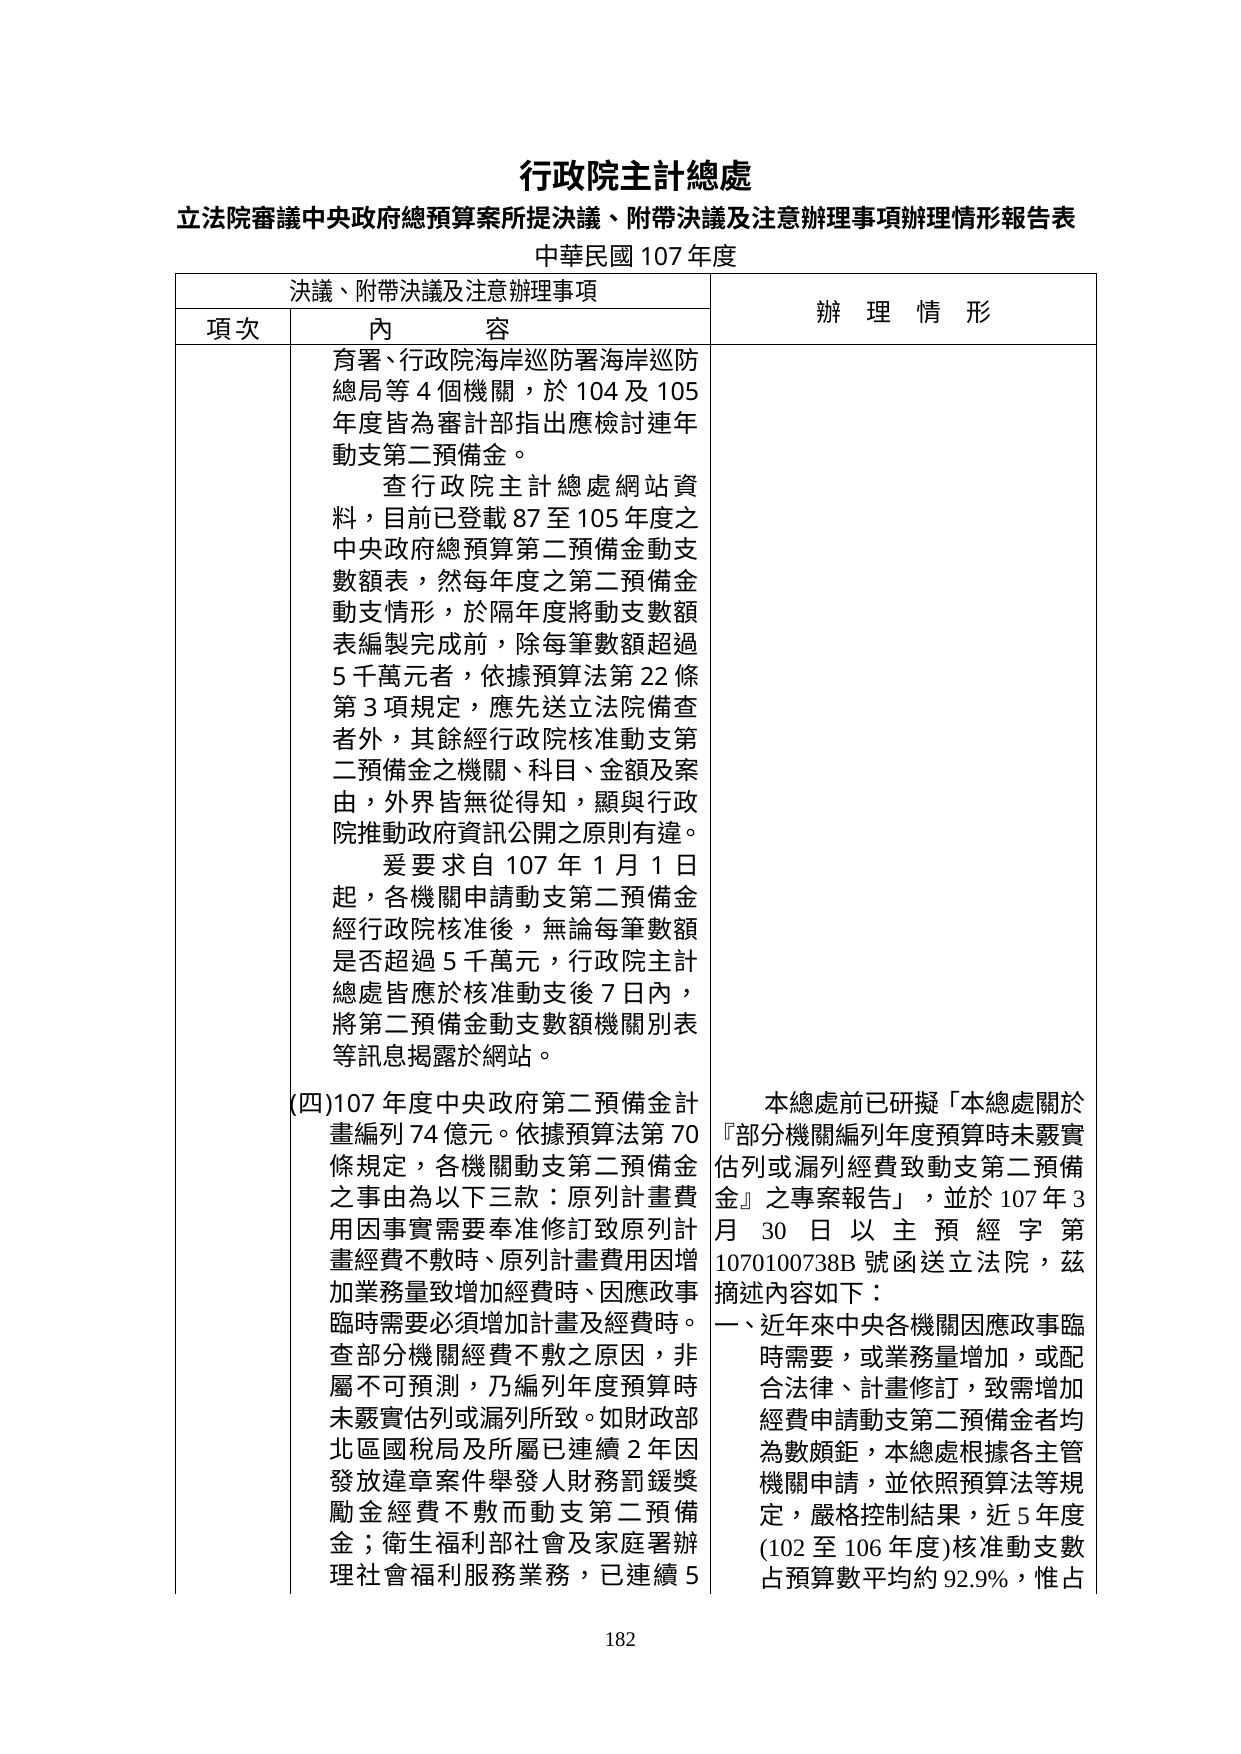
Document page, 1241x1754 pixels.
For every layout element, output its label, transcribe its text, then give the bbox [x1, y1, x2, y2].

table_cell 項次 [176, 309, 290, 344]
table_cell 內 容 [291, 309, 710, 344]
table_cell (四)107年度中央政府第二預備金計畫編列74億元。依據預算法第70條規定，各機關動支第二預備金之事由為以下三款：原列計畫費用因事實需要奉准修訂致原列計畫經費不敷時、原列計畫費用因增加業務量致增加經費時、因應政事臨時需要必須增加計畫及經費時。查部分機關經費不敷之原因，非屬不可預測，乃編列年度預算時未覈實估列或漏列所致。如財政部北區國稅局及所屬已連續2年因發放違章案件舉發人財務罰鍰獎勵金經費不敷而動支第二預備金；衛生福利部社會及家庭署辦理社會福利服務業務，已連續5 [291, 1087, 710, 1594]
table_cell 育署、行政院海岸巡防署海岸巡防總局等4個機關，於104及105年度皆為審計部指出應檢討連年動支第二預備金。 查行政院主計總處網站資料，目前已登載87至105年度之中央政府總預算第二預備金動支數額表，然每年度之第二預備金動支情形，於隔年度將動支數額表編製完成前，除每筆數額超過5千萬元者，依據預算法第22條第3項規定，應先送立法院備查者外，其餘經行政院核准動支第二預備金之機關、科目、金額及案由，外界皆無從得知，顯與行政院推動政府資訊公開之原則有違。 爰要求自107年1月1日起，各機關申請動支第二預備金經行政院核准後，無論每筆數額是否超過5千萬元，行政院主計總處皆應於核准動支後7日內，將第二預備金動支數額機關別表等訊息揭露於網站。 [291, 345, 710, 1087]
table_cell 本總處前已研擬「本總處關於『部分機關編列年度預算時未覈實估列或漏列經費致動支第二預備金』之專案報告」，並於107年3月30日以主預經字第1070100738B號函送立法院，茲摘述內容如下： 一、近年來中央各機關因應政事臨時需要，或業務量增加，或配合法律、計畫修訂，致需增加經費申請動支第二預備金者均為數頗鉅，本總處根據各主管機關申請，並依照預算法等規定，嚴格控制結果，近5年度(102至106年度)核准動支數占預算數平均約92.9%，惟占 [711, 1087, 1096, 1594]
table_cell [176, 345, 290, 1087]
table_cell [176, 1087, 290, 1594]
table_cell 辦理情形 [711, 274, 1096, 344]
table_cell [711, 345, 1096, 1087]
table_header 行政院主計總處 立法院審議中央政府總預算案所提決議、附帶決議及注意辦理事項辦理情形報告表 中華民國107年度 [175, 150, 1096, 273]
table_cell 決議、附帶決議及注意辦理事項 [176, 274, 710, 308]
